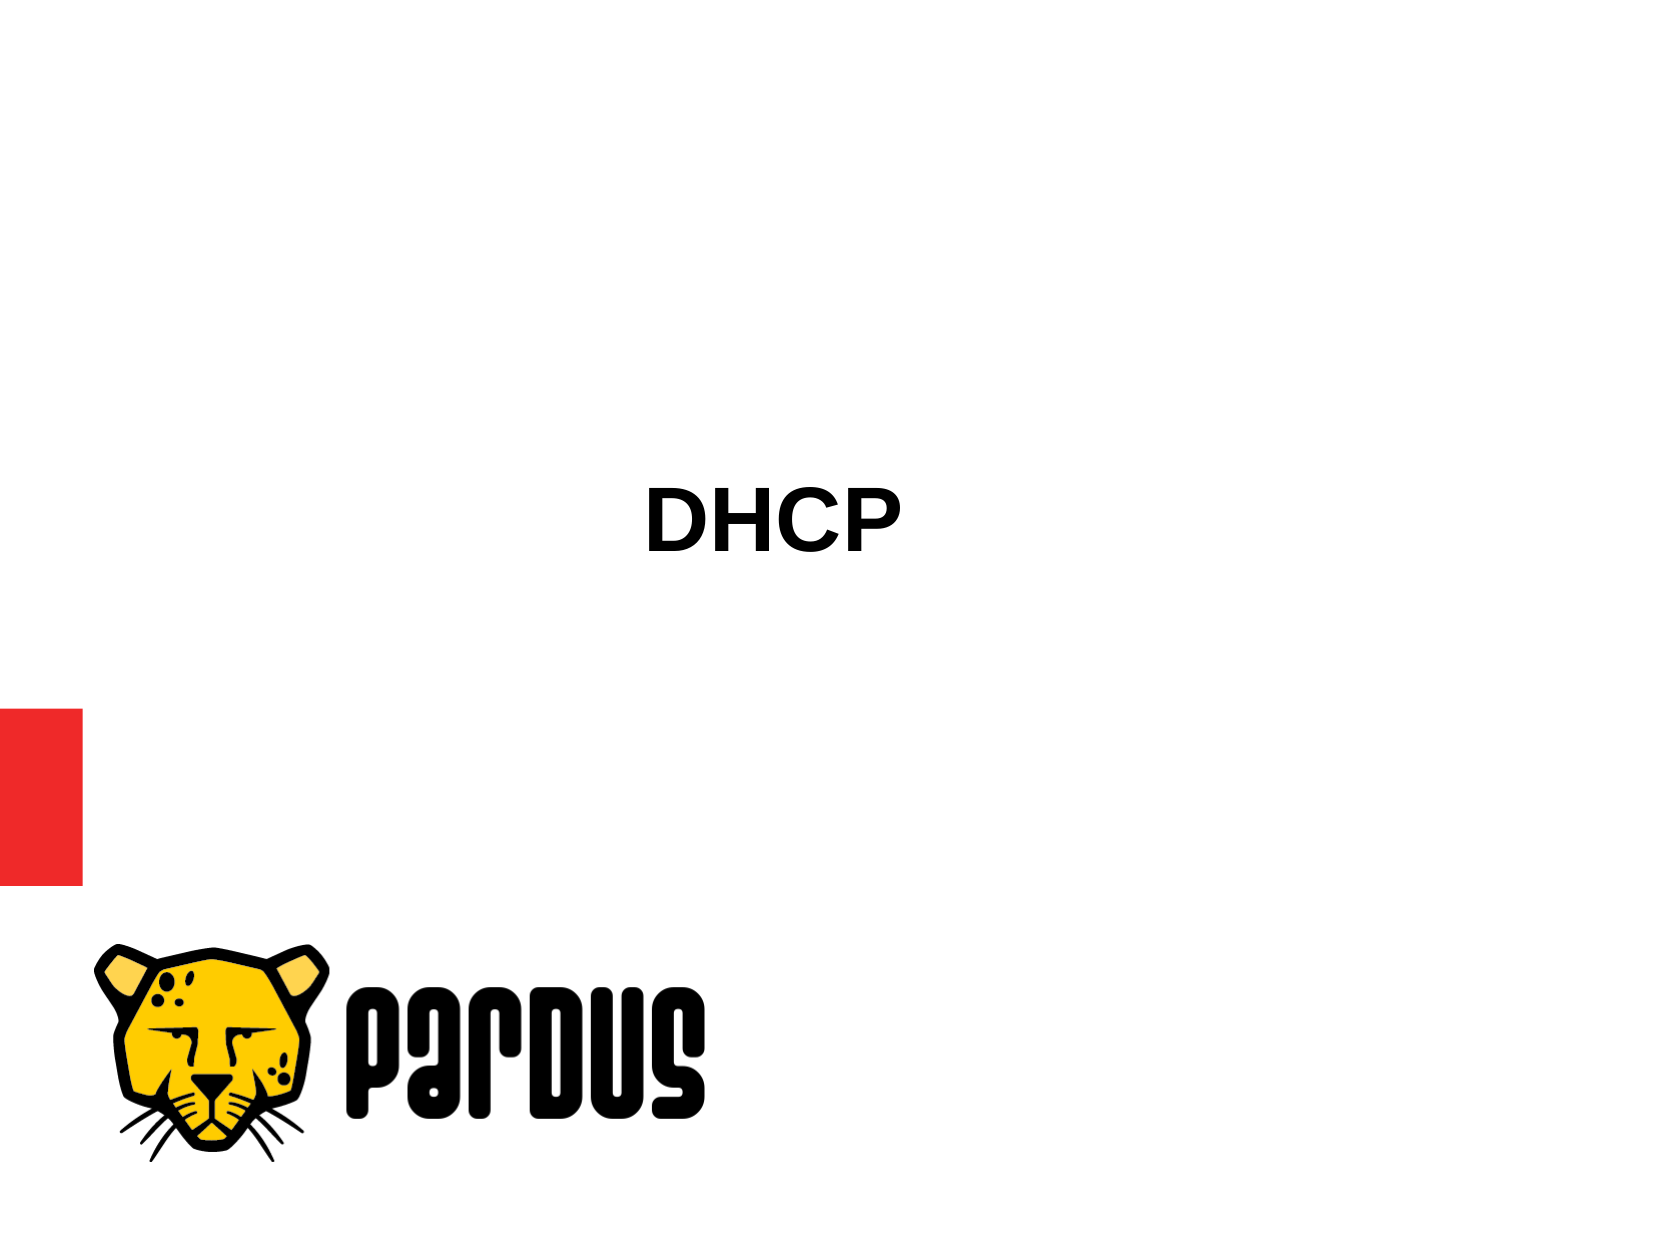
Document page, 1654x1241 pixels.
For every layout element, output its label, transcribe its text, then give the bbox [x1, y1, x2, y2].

text_box DHCP [82, 460, 1465, 839]
picture [94, 944, 705, 1162]
